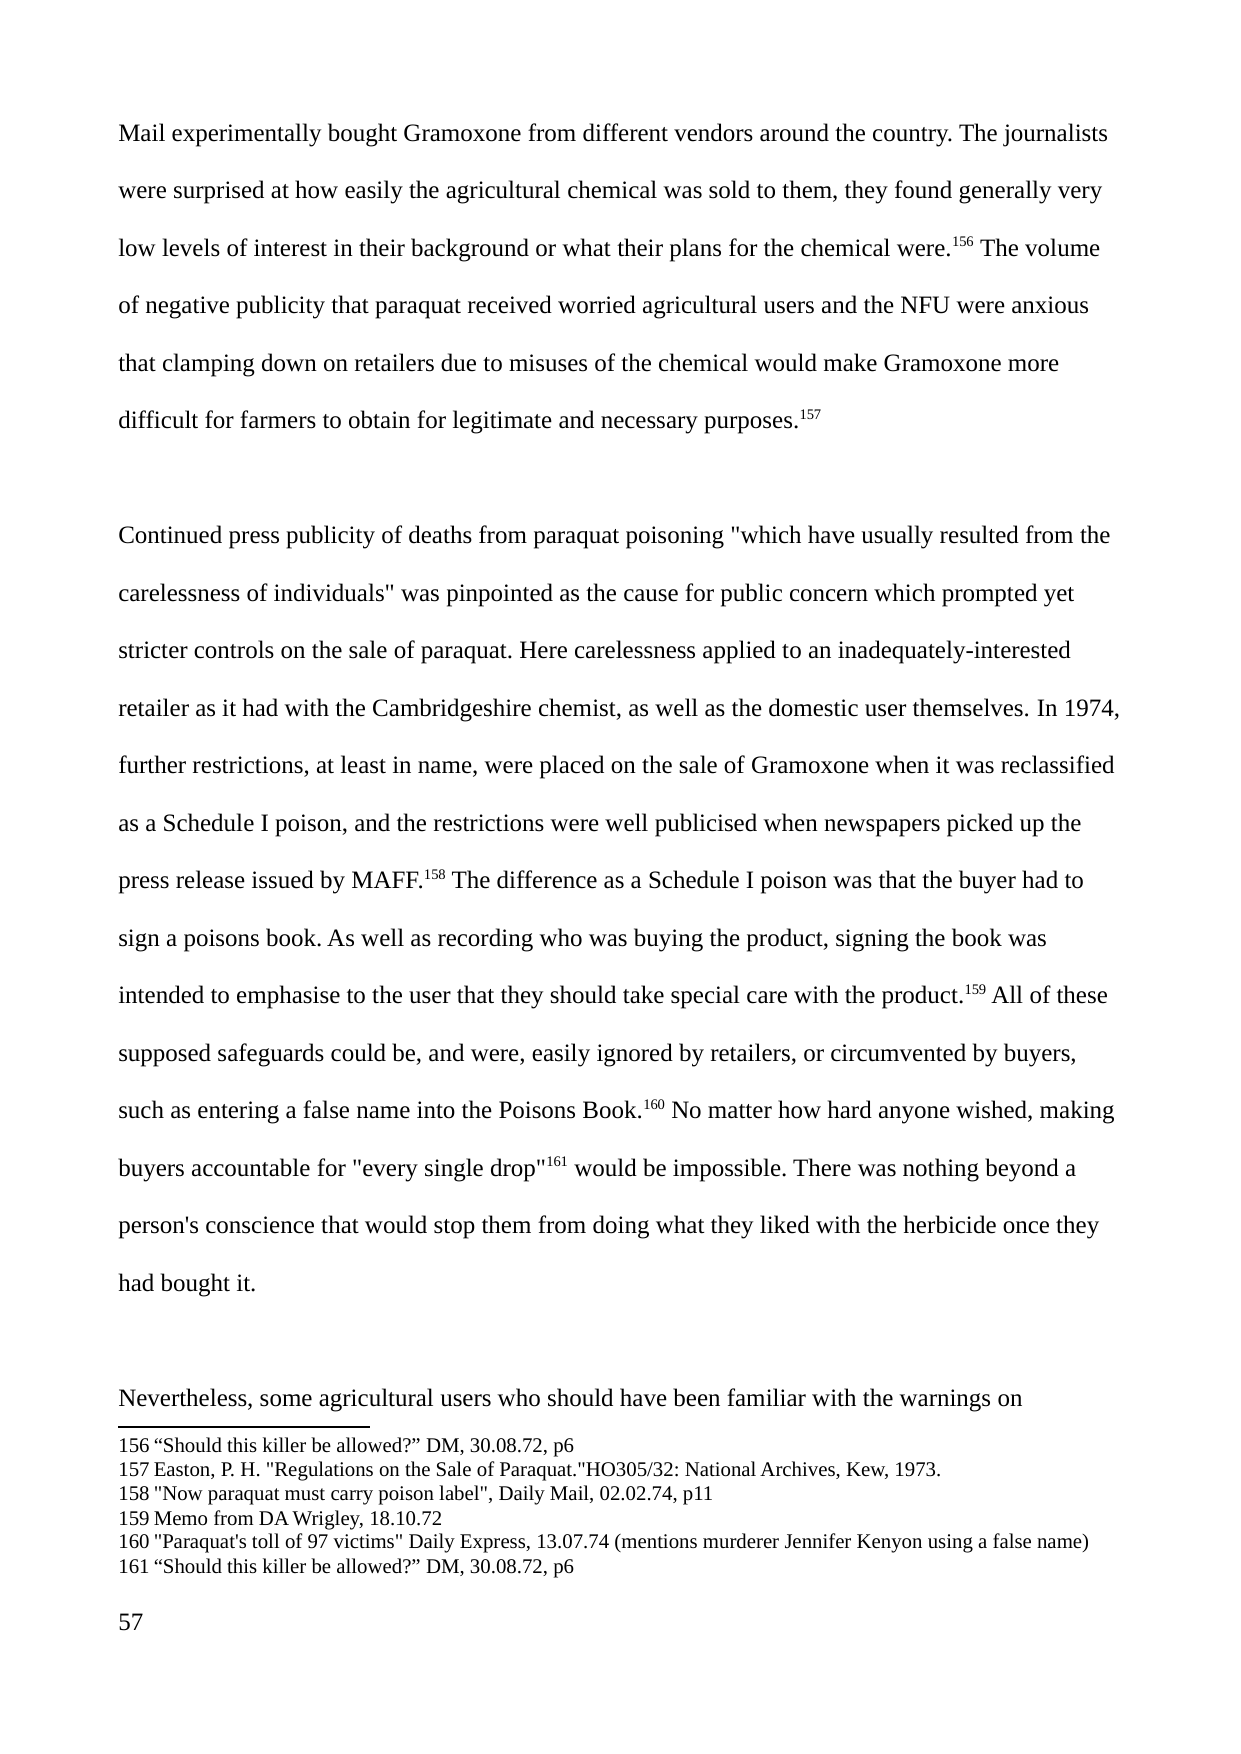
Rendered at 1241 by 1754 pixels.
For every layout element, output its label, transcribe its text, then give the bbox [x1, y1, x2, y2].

text "Now paraquat must carry poison label", Daily Mail, 02.02.74, p11 [118, 1481, 1122, 1505]
text “Should this killer be allowed?” DM, 30.08.72, p6 [118, 1433, 1122, 1457]
text Easton, P. H. "Regulations on the Sale of Paraquat."HO305/32: National Archives, Kew, 1973. [118, 1457, 1122, 1481]
text Mail experimentally bought Gramoxone from different vendors around the country. The journalists were surprised at how easily the agricultural chemical was sold to them, they found generally very low levels of interest in their background or what their plans for the chemical were. The volume of negative publicity that paraquat received worried agricultural users and the NFU were anxious that clamping down on retailers due to misuses of the chemical would make Gramoxone more difficult for farmers to obtain for legitimate and necessary purposes. [118, 118, 1122, 434]
text Continued press publicity of deaths from paraquat poisoning "which have usually resulted from the carelessness of individuals" was pinpointed as the cause for public concern which prompted yet stricter controls on the sale of paraquat. Here carelessness applied to an inadequately-interested retailer as it had with the Cambridgeshire chemist, as well as the domestic user themselves. In 1974, further restrictions, at least in name, were placed on the sale of Gramoxone when it was reclassified as a Schedule I poison, and the restrictions were well publicised when newspapers picked up the press release issued by MAFF. The difference as a Schedule I poison was that the buyer had to sign a poisons book. As well as recording who was buying the product, signing the book was intended to emphasise to the user that they should take special care with the product. All of these supposed safeguards could be, and were, easily ignored by retailers, or circumvented by buyers, such as entering a false name into the Poisons Book. No matter how hard anyone wished, making buyers accountable for "every single drop" would be impossible. There was nothing beyond a person's conscience that would stop them from doing what they liked with the herbicide once they had bought it. [118, 521, 1122, 1297]
text Memo from DA Wrigley, 18.10.72 [118, 1505, 1122, 1529]
text “Should this killer be allowed?” DM, 30.08.72, p6 [118, 1553, 1122, 1578]
text "Paraquat's toll of 97 victims" Daily Express, 13.07.74 (mentions murderer Jennifer Kenyon using a false name) [118, 1529, 1122, 1553]
text Nevertheless, some agricultural users who should have been familiar with the warnings on [118, 1383, 1122, 1412]
